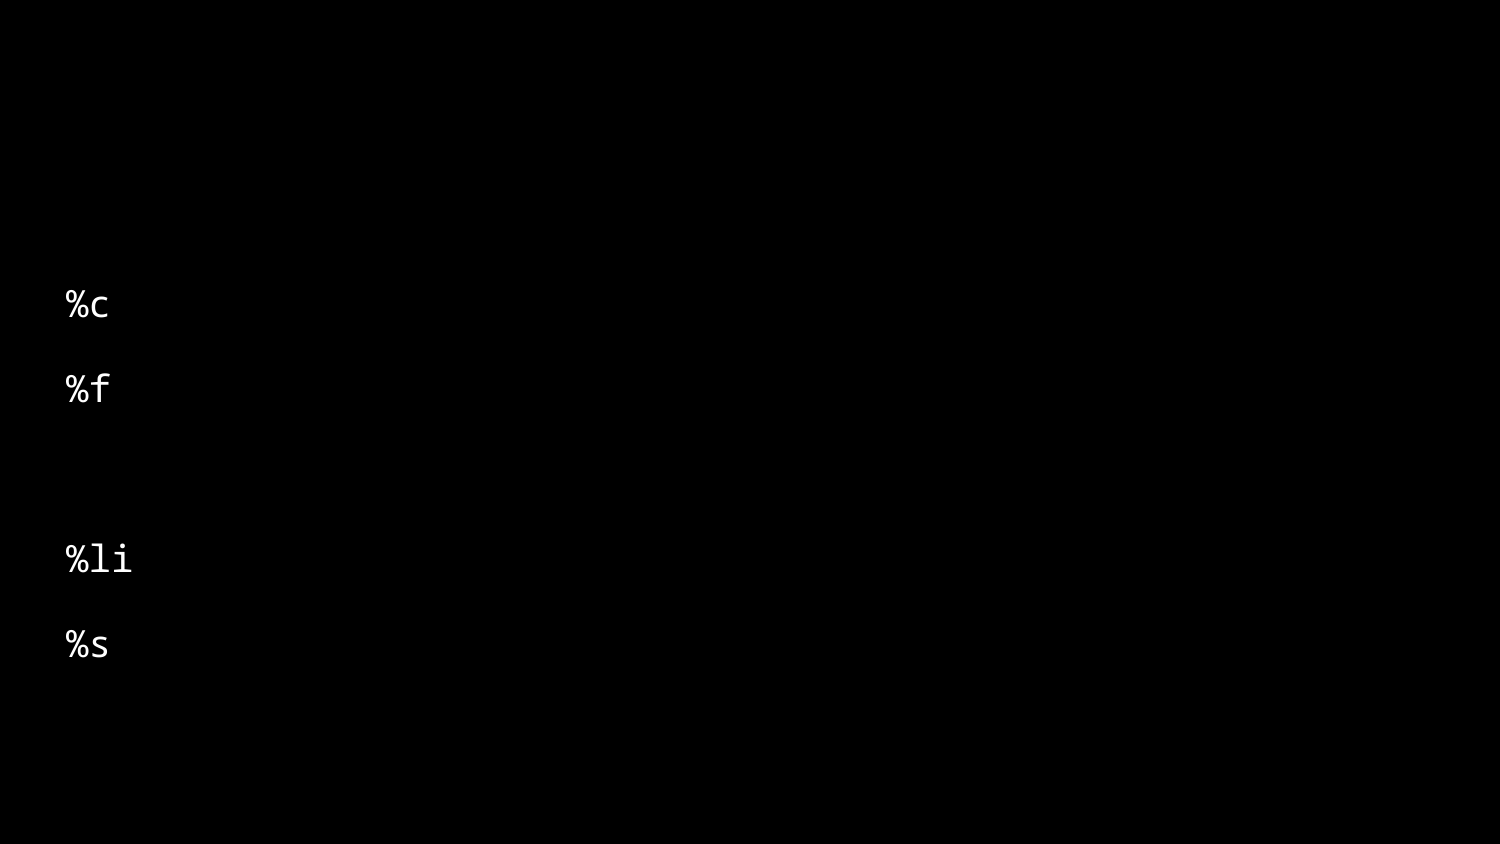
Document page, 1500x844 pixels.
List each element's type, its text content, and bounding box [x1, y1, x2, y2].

list %c %f %i %li %s [51, 189, 1449, 750]
